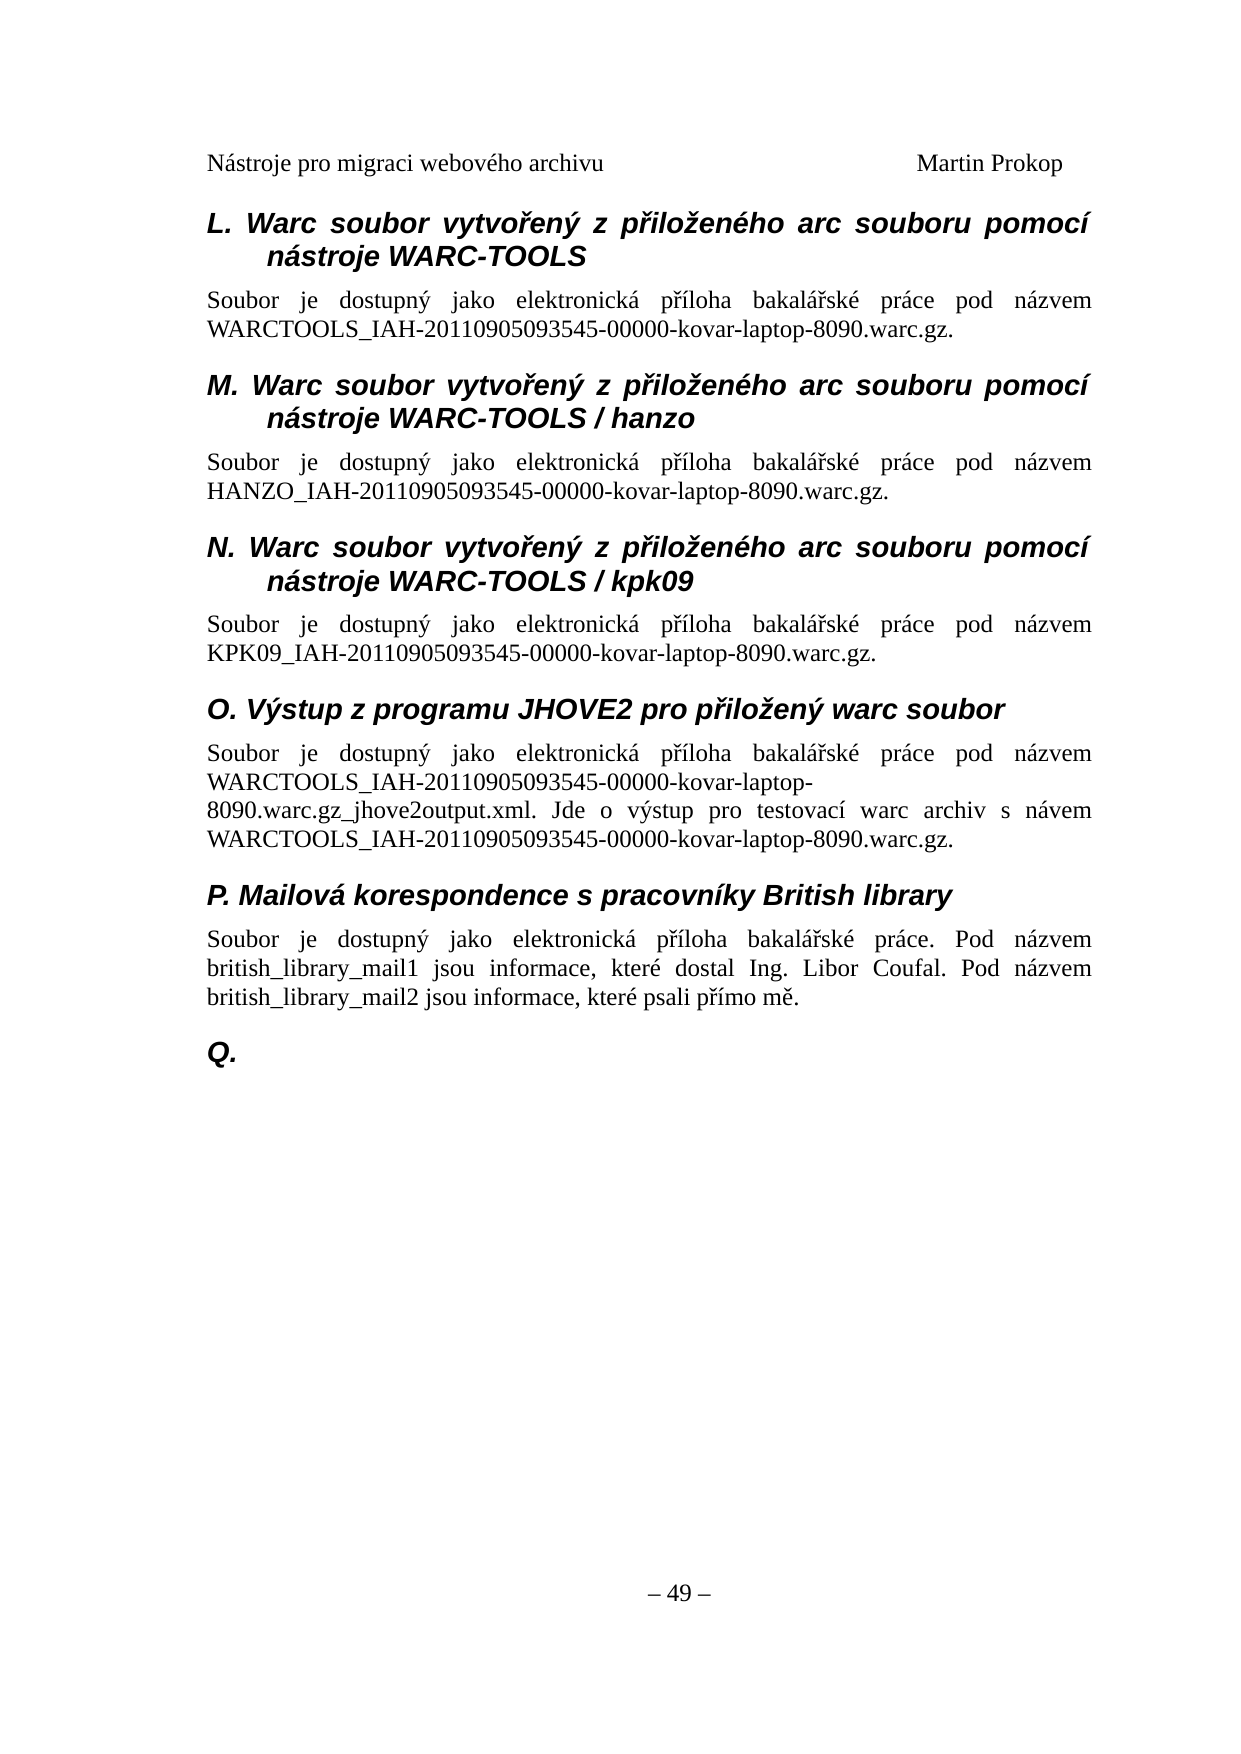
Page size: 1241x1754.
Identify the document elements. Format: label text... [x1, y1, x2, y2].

subtitle O. Výstup z programu JHOVE2 pro přiložený warc soubor [207, 692, 1093, 726]
text Soubor je dostupný jako elektronická příloha bakalářské práce pod názvem WARCTOOLS_IAH-20110905093545-00000-kovar-laptop-8090.warc.gz. [207, 285, 1093, 343]
subtitle L. Warc soubor vytvořený z přiloženého arc souboru pomocí nástroje WARC-TOOLS [207, 206, 1093, 273]
text Soubor je dostupný jako elektronická příloha bakalářské práce pod názvem HANZO_IAH-20110905093545-00000-kovar-laptop-8090.warc.gz. [207, 447, 1093, 505]
subtitle M. Warc soubor vytvořený z přiloženého arc souboru pomocí nástroje WARC-TOOLS / hanzo [207, 368, 1093, 435]
text Soubor je dostupný jako elektronická příloha bakalářské práce pod názvem WARCTOOLS_IAH-20110905093545-00000-kovar-laptop-8090.warc.gz_jhove2output.xml. Jde o výstup pro testovací warc archiv s návem WARCTOOLS_IAH-20110905093545-00000-kovar-laptop-8090.warc.gz. [207, 738, 1093, 853]
subtitle P. Mailová korespondence s pracovníky British library [207, 878, 1093, 912]
subtitle Q. [207, 1035, 1093, 1069]
text Soubor je dostupný jako elektronická příloha bakalářské práce pod názvem KPK09_IAH-20110905093545-00000-kovar-laptop-8090.warc.gz. [207, 609, 1093, 667]
text Soubor je dostupný jako elektronická příloha bakalářské práce. Pod názvem british_library_mail1 jsou informace, které dostal Ing. Libor Coufal. Pod názvem british_library_mail2 jsou informace, které psali přímo mě. [207, 924, 1093, 1010]
subtitle N. Warc soubor vytvořený z přiloženého arc souboru pomocí nástroje WARC-TOOLS / kpk09 [207, 530, 1093, 597]
